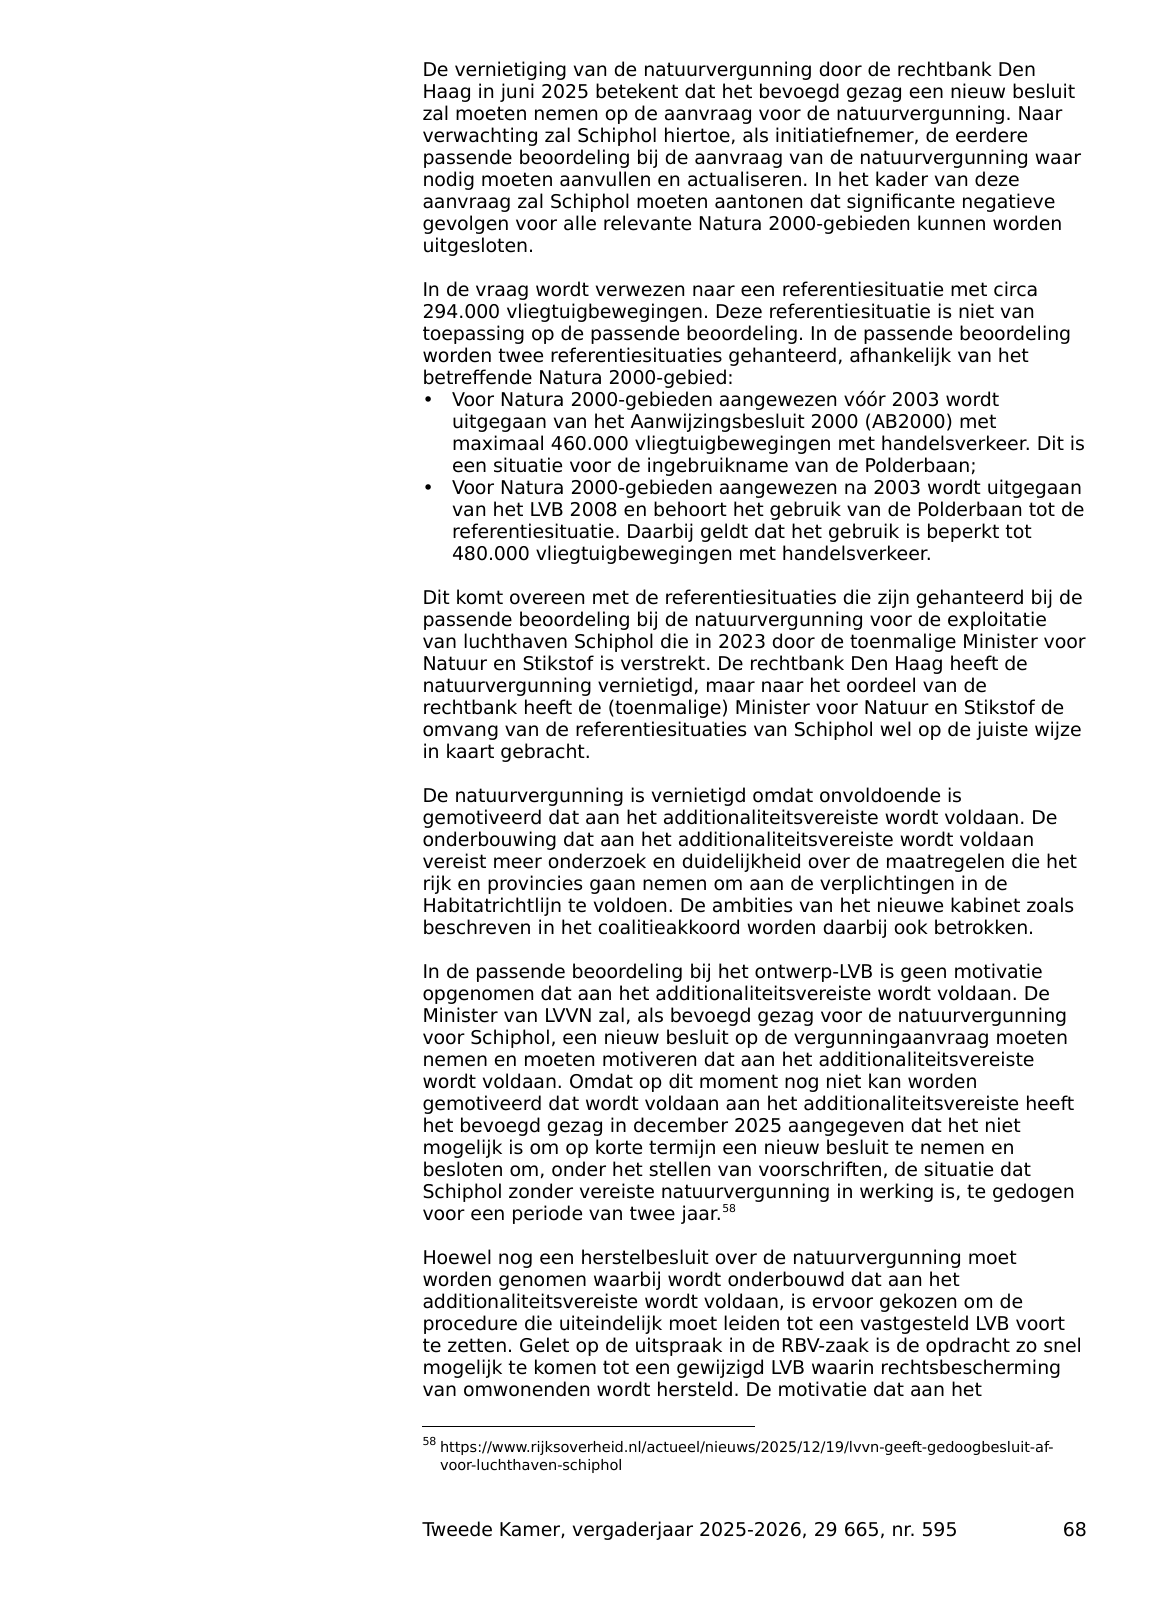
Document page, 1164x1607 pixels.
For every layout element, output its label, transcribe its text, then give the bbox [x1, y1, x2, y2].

text In de passende beoordeling bij het ontwerp-LVB is geen motivatie opgenomen dat aan het additionaliteitsvereiste wordt voldaan. De Minister van LVVN zal, als bevoegd gezag voor de natuurvergunning voor Schiphol, een nieuw besluit op de vergunningaanvraag moeten nemen en moeten motiveren dat aan het additionaliteitsvereiste wordt voldaan. Omdat op dit moment nog niet kan worden gemotiveerd dat wordt voldaan aan het additionaliteitsvereiste heeft het bevoegd gezag in december 2025 aangegeven dat het niet mogelijk is om op korte termijn een nieuw besluit te nemen en besloten om, onder het stellen van voorschriften, de situatie dat Schiphol zonder vereiste natuurvergunning in werking is, te gedogen voor een periode van twee jaar. [422, 961, 1087, 1225]
text Dit komt overeen met de referentiesituaties die zijn gehanteerd bij de passende beoordeling bij de natuurvergunning voor de exploitatie van luchthaven Schiphol die in 2023 door de toenmalige Minister voor Natuur en Stikstof is verstrekt. De rechtbank Den Haag heeft de natuurvergunning vernietigd, maar naar het oordeel van de rechtbank heeft de (toenmalige) Minister voor Natuur en Stikstof de omvang van de referentiesituaties van Schiphol wel op de juiste wijze in kaart gebracht. [422, 587, 1087, 763]
text https://www.rijksoverheid.nl/actueel/nieuws/2025/12/19/lvvn-geeft-gedoogbesluit-af-voor-luchthaven-schiphol [422, 1435, 1087, 1474]
text Hoewel nog een herstelbesluit over de natuurvergunning moet worden genomen waarbij wordt onderbouwd dat aan het additionaliteitsvereiste wordt voldaan, is ervoor gekozen om de procedure die uiteindelijk moet leiden tot een vastgesteld LVB voort te zetten. Gelet op de uitspraak in de RBV-zaak is de opdracht zo snel mogelijk te komen tot een gewijzigd LVB waarin rechtsbescherming van omwonenden wordt hersteld. De motivatie dat aan het [422, 1247, 1087, 1401]
text De natuurvergunning is vernietigd omdat onvoldoende is gemotiveerd dat aan het additionaliteitsvereiste wordt voldaan. De onderbouwing dat aan het additionaliteitsvereiste wordt voldaan vereist meer onderzoek en duidelijkheid over de maatregelen die het rijk en provincies gaan nemen om aan de verplichtingen in de Habitatrichtlijn te voldoen. De ambities van het nieuwe kabinet zoals beschreven in het coalitieakkoord worden daarbij ook betrokken. [422, 785, 1087, 939]
text De vernietiging van de natuurvergunning door de rechtbank Den Haag in juni 2025 betekent dat het bevoegd gezag een nieuw besluit zal moeten nemen op de aanvraag voor de natuurvergunning. Naar verwachting zal Schiphol hiertoe, als initiatiefnemer, de eerdere passende beoordeling bij de aanvraag van de natuurvergunning waar nodig moeten aanvullen en actualiseren. In het kader van deze aanvraag zal Schiphol moeten aantonen dat significante negatieve gevolgen voor alle relevante Natura 2000-gebieden kunnen worden uitgesloten. [422, 59, 1087, 257]
text • Voor Natura 2000-gebieden aangewezen vóór 2003 wordt uitgegaan van het Aanwijzingsbesluit 2000 (AB2000) met maximaal 460.000 vliegtuigbewegingen met handelsverkeer. Dit is een situatie voor de ingebruikname van de Polderbaan; [422, 389, 1087, 477]
text In de vraag wordt verwezen naar een referentiesituatie met circa 294.000 vliegtuigbewegingen. Deze referentiesituatie is niet van toepassing op de passende beoordeling. In de passende beoordeling worden twee referentiesituaties gehanteerd, afhankelijk van het betreffende Natura 2000-gebied: [422, 279, 1087, 389]
text • Voor Natura 2000-gebieden aangewezen na 2003 wordt uitgegaan van het LVB 2008 en behoort het gebruik van de Polderbaan tot de referentiesituatie. Daarbij geldt dat het gebruik is beperkt tot 480.000 vliegtuigbewegingen met handelsverkeer. [422, 477, 1087, 565]
